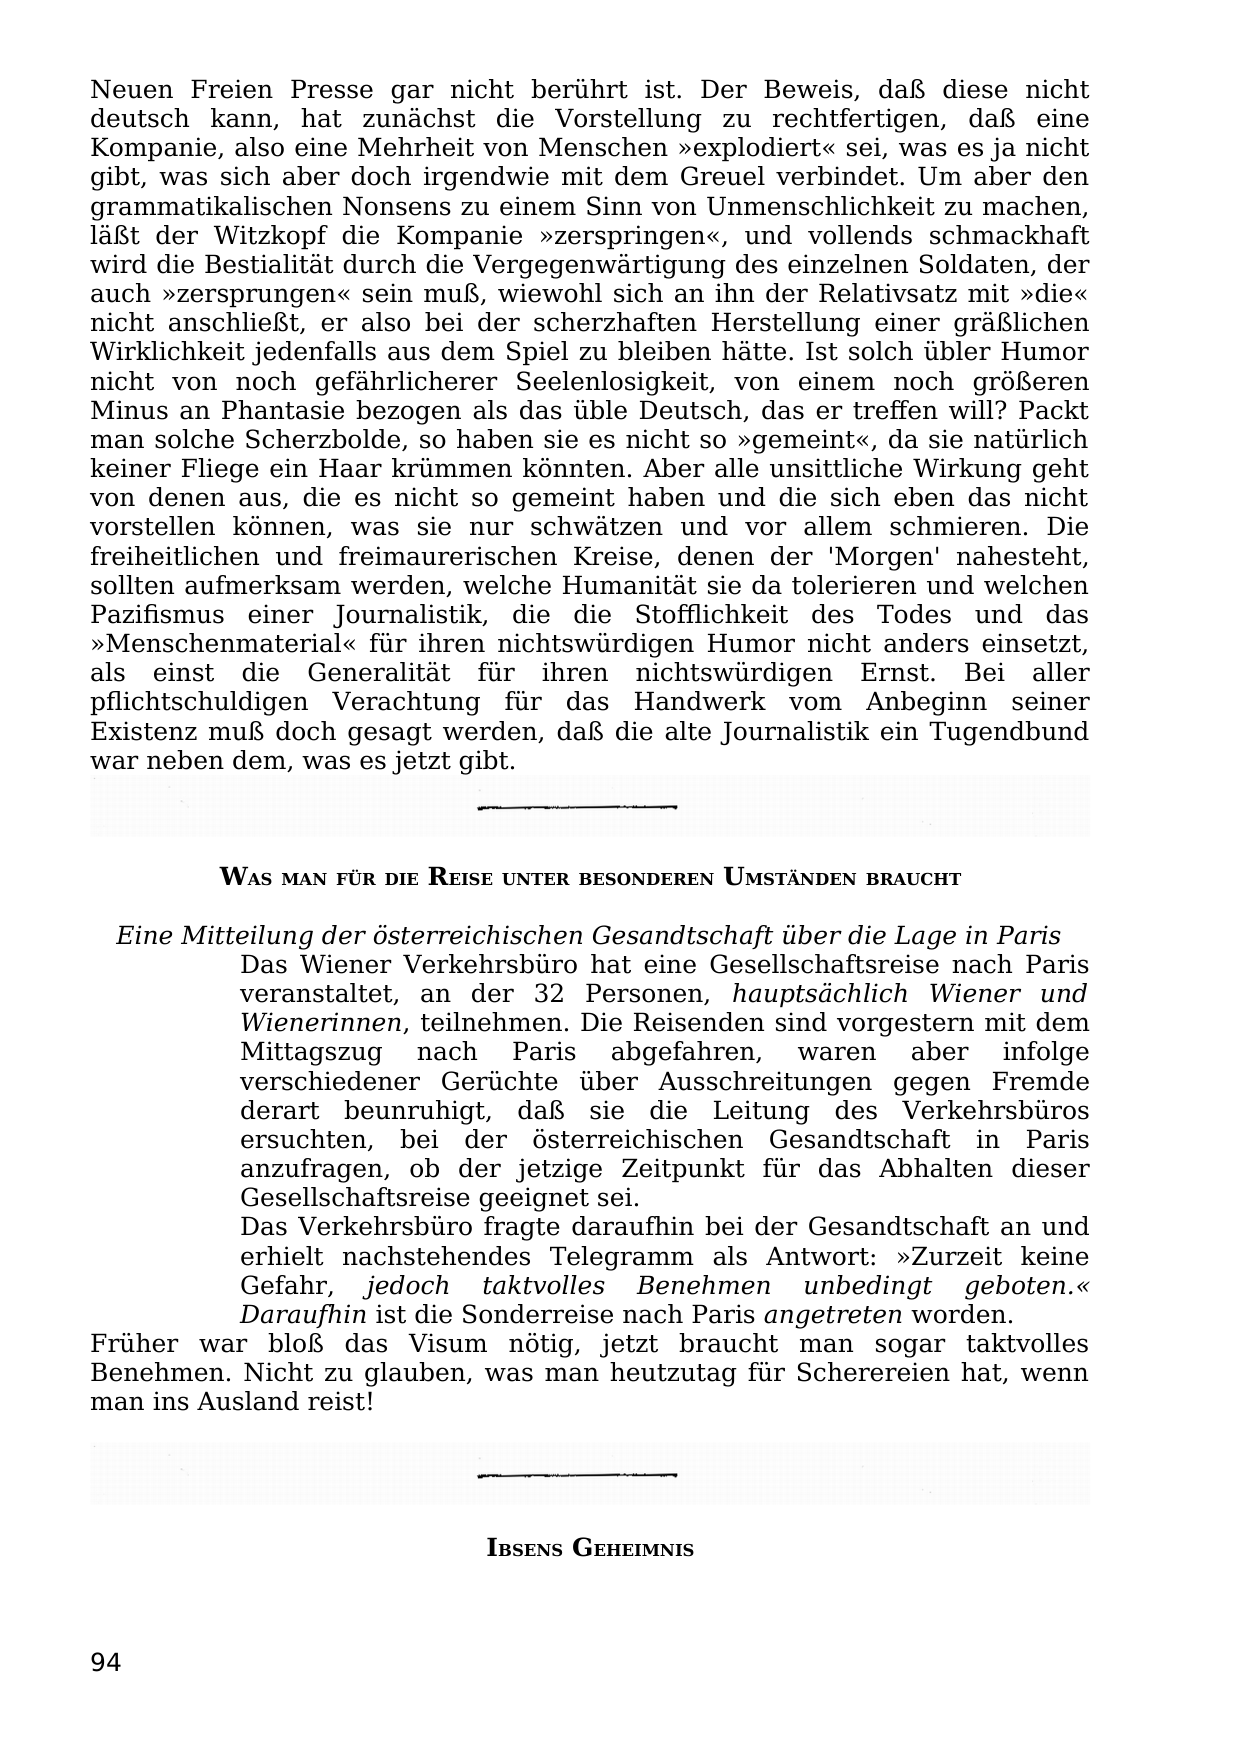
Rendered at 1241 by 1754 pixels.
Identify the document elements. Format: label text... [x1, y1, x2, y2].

text Ibsens Geheimnis [90, 1505, 1091, 1562]
picture [90, 775, 1091, 837]
text Neuen Freien Presse gar nicht berührt ist. Der Beweis, daß diese nicht deutsch kann, hat zunächst die Vorstellung zu rechtfertigen, daß eine Kompanie, also eine Mehrheit von Menschen »explodiert« sei, was es ja nicht gibt, was sich aber doch irgendwie mit dem Greuel verbindet. Um aber den grammatikalischen Nonsens zu einem Sinn von Unmenschlichkeit zu machen, läßt der Witzkopf die Kompanie »zerspringen«, und vollends schmackhaft wird die Bestialität durch die Vergegenwärtigung des einzelnen Soldaten, der auch »zersprungen« sein muß, wiewohl sich an ihn der Relativsatz mit »die« nicht anschließt, er also bei der scherzhaften Herstellung einer gräßlichen Wirklichkeit jedenfalls aus dem Spiel zu bleiben hätte. Ist solch übler Humor nicht von noch gefährlicherer Seelenlosigkeit, von einem noch größeren Minus an Phantasie bezogen als das üble Deutsch, das er treffen will? Packt man solche Scherzbolde, so haben sie es nicht so »gemeint«, da sie natürlich keiner Fliege ein Haar krümmen könnten. Aber alle unsittliche Wirkung geht von denen aus, die es nicht so gemeint haben und die sich eben das nicht vorstellen können, was sie nur schwätzen und vor allem schmieren. Die freiheitlichen und freimaurerischen Kreise, denen der 'Morgen' nahesteht, sollten aufmerksam werden, welche Humanität sie da tolerieren und welchen Pazifismus einer Journalistik, die die Stofflichkeit des Todes und das »Menschenmaterial« für ihren nichtswürdigen Humor nicht anders einsetzt, als einst die Generalität für ihren nichtswürdigen Ernst. Bei aller pflichtschuldigen Verachtung für das Handwerk vom Anbeginn seiner Existenz muß doch gesagt werden, daß die alte Journalistik ein Tugendbund war neben dem, was es jetzt gibt. [90, 75, 1091, 775]
text Das Verkehrsbüro fragte daraufhin bei der Gesandtschaft an und erhielt nachstehendes Telegramm als Antwort: »Zurzeit keine Gefahr, jedoch taktvolles Benehmen unbedingt geboten.« Daraufhin ist die Sonderreise nach Paris angetreten worden. [240, 1212, 1091, 1329]
text Was man für die Reise unter besonderen Umständen braucht [90, 837, 1091, 892]
text Das Wiener Verkehrsbüro hat eine Gesellschaftsreise nach Paris veranstaltet, an der 32 Personen, hauptsächlich Wiener und Wienerinnen, teilnehmen. Die Reisenden sind vorgestern mit dem Mittagszug nach Paris abgefahren, waren aber infolge verschiedener Gerüchte über Ausschreitungen gegen Fremde derart beunruhigt, daß sie die Leitung des Verkehrsbüros ersuchten, bei der österreichischen Gesandtschaft in Paris anzufragen, ob der jetzige Zeitpunkt für das Abhalten dieser Gesellschaftsreise geeignet sei. [240, 950, 1091, 1212]
picture [90, 1442, 1091, 1505]
text Früher war bloß das Visum nötig, jetzt braucht man sogar taktvolles Benehmen. Nicht zu glauben, was man heutzutag für Scherereien hat, wenn man ins Ausland reist! [90, 1329, 1091, 1417]
text Eine Mitteilung der österreichischen Gesandtschaft über die Lage in Paris [90, 921, 1091, 950]
